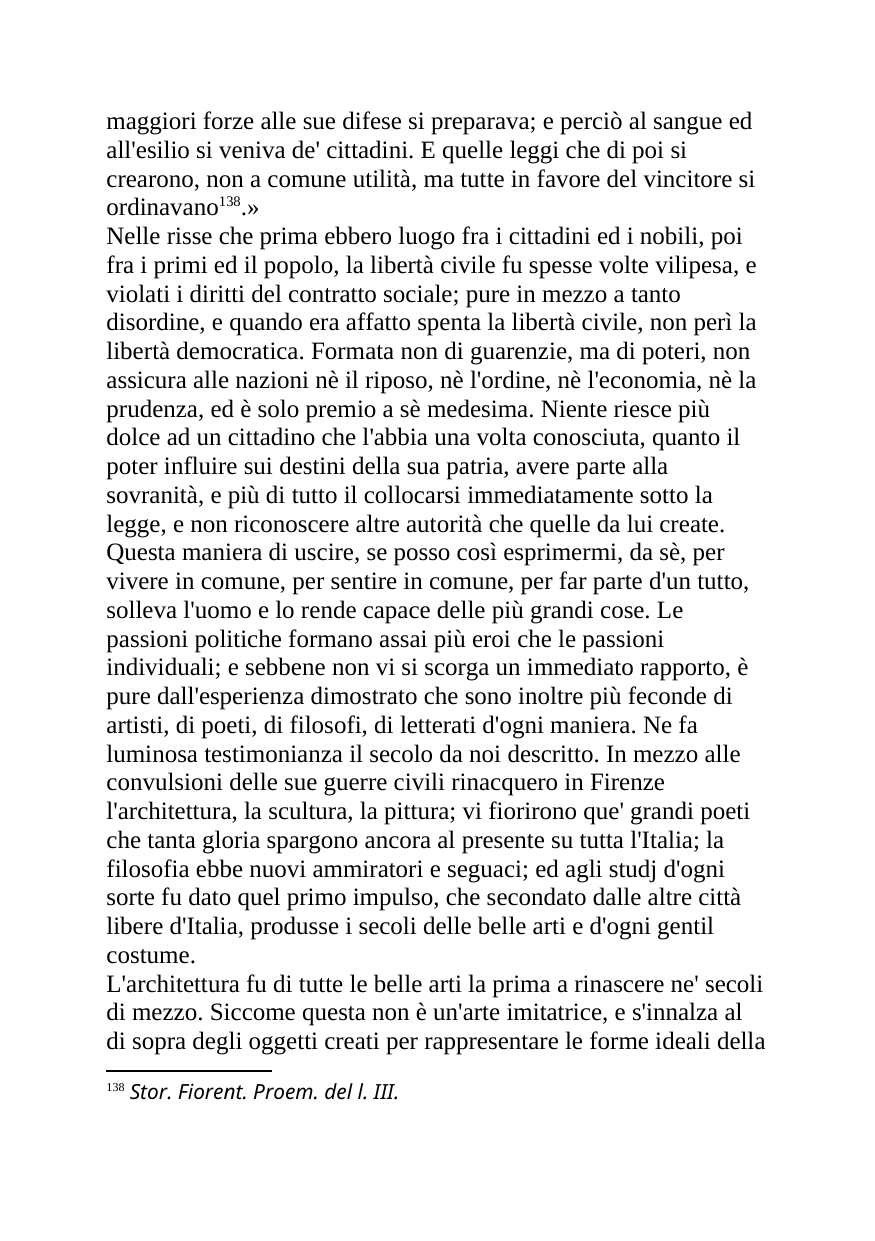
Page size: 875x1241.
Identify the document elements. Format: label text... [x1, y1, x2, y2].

text L'architettura fu di tutte le belle arti la prima a rinascere ne' secoli di mezzo. Siccome questa non è un'arte imitatrice, e s'innalza al di sopra degli oggetti creati per rappresentare le forme ideali della [106, 969, 768, 1055]
text Stor. Fiorent. Proem. del l. III. [106, 1077, 768, 1105]
text Nelle risse che prima ebbero luogo fra i cittadini ed i nobili, poi fra i primi ed il popolo, la libertà civile fu spesse volte vilipesa, e violati i diritti del contratto sociale; pure in mezzo a tanto disordine, e quando era affatto spenta la libertà civile, non perì la libertà democratica. Formata non di guarenzie, ma di poteri, non assicura alle nazioni nè il riposo, nè l'ordine, nè l'economia, nè la prudenza, ed è solo premio a sè medesima. Niente riesce più dolce ad un cittadino che l'abbia una volta conosciuta, quanto il poter influire sui destini della sua patria, avere parte alla sovranità, e più di tutto il collocarsi immediatamente sotto la legge, e non riconoscere altre autorità che quelle da lui create. Questa maniera di uscire, se posso così esprimermi, da sè, per vivere in comune, per sentire in comune, per far parte d'un tutto, solleva l'uomo e lo rende capace delle più grandi cose. Le passioni politiche formano assai più eroi che le passioni individuali; e sebbene non vi si scorga un immediato rapporto, è pure dall'esperienza dimostrato che sono inoltre più feconde di artisti, di poeti, di filosofi, di letterati d'ogni maniera. Ne fa luminosa testimonianza il secolo da noi descritto. In mezzo alle convulsioni delle sue guerre civili rinacquero in Firenze l'architettura, la scultura, la pittura; vi fiorirono que' grandi poeti che tanta gloria spargono ancora al presente su tutta l'Italia; la filosofia ebbe nuovi ammiratori e seguaci; ed agli studj d'ogni sorte fu dato quel primo impulso, che secondato dalle altre città libere d'Italia, produsse i secoli delle belle arti e d'ogni gentil costume. [106, 221, 768, 969]
text maggiori forze alle sue difese si preparava; e perciò al sangue ed all'esilio si veniva de' cittadini. E quelle leggi che di poi si crearono, non a comune utilità, ma tutte in favore del vincitore si ordinavano.» [106, 106, 768, 221]
